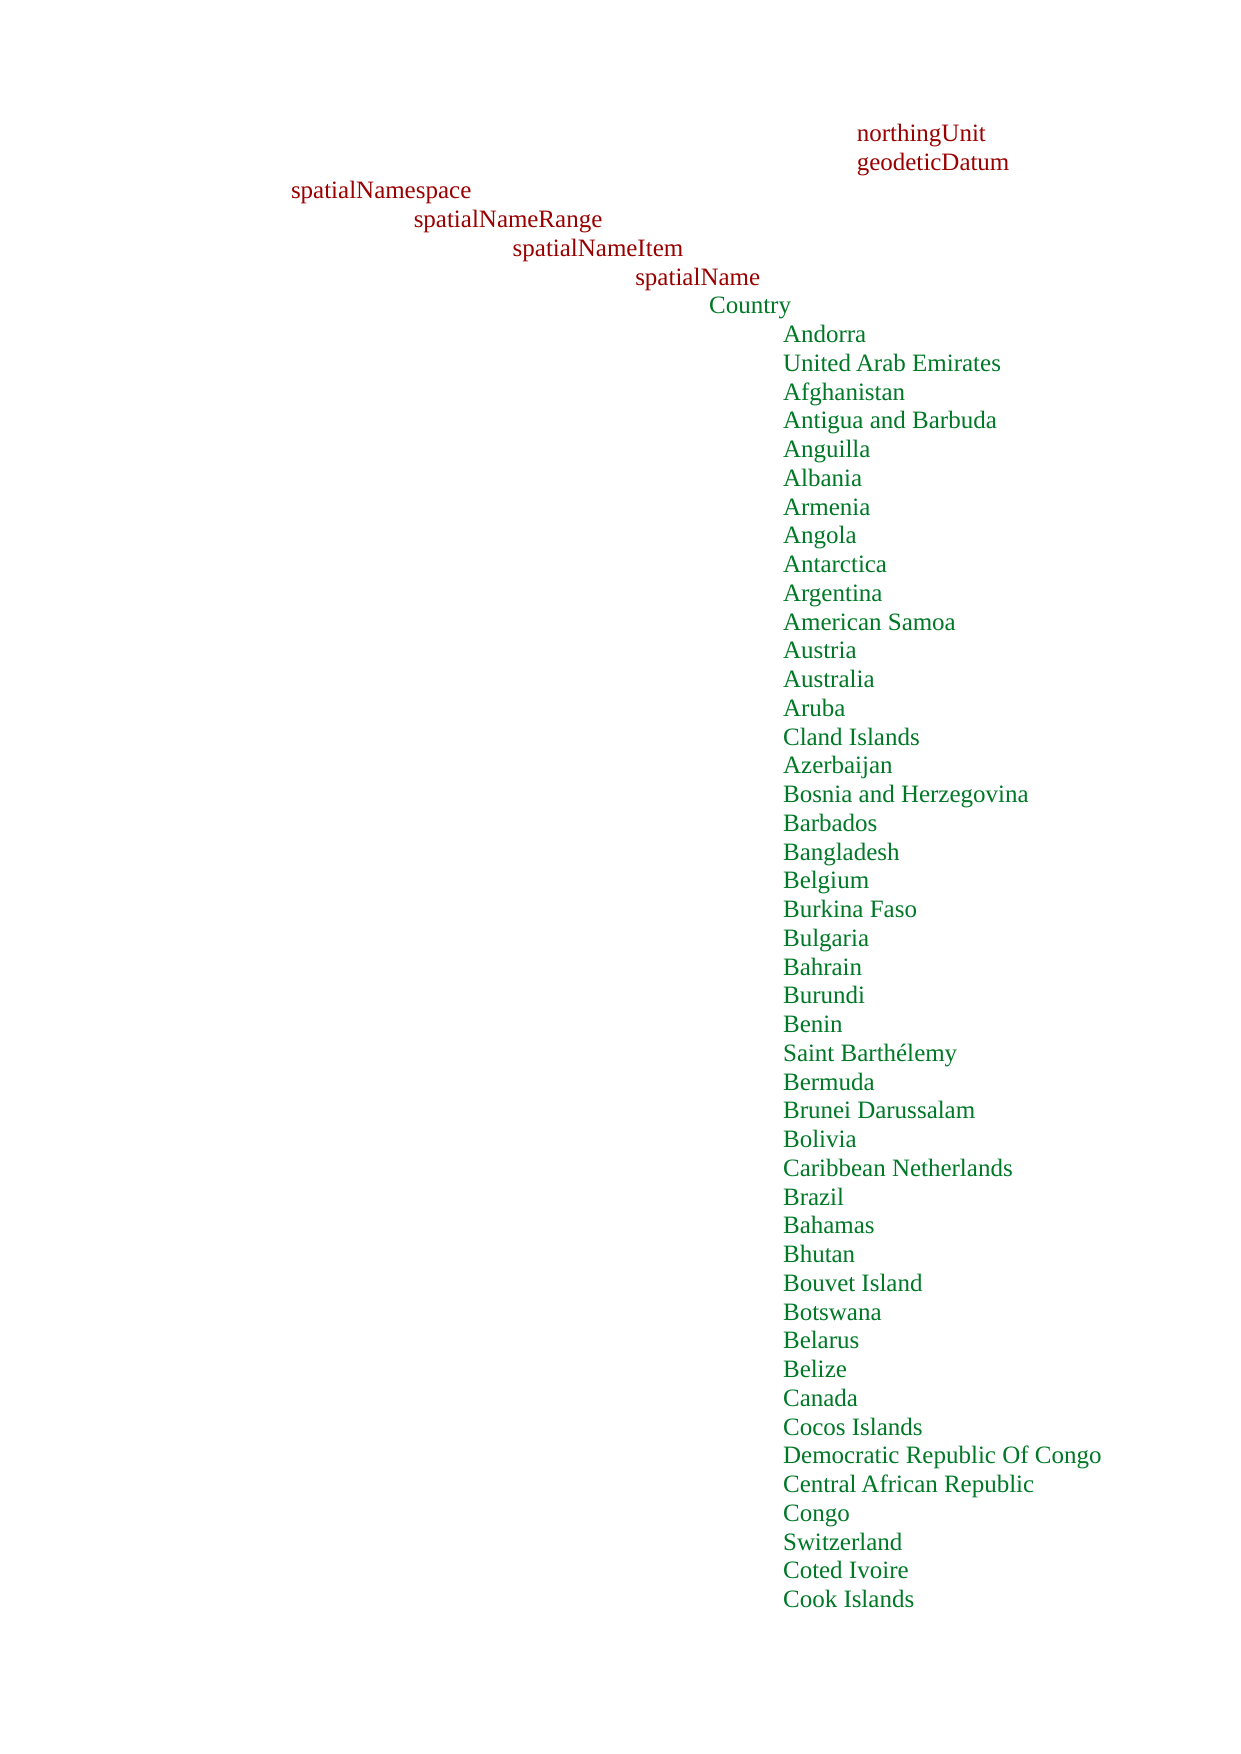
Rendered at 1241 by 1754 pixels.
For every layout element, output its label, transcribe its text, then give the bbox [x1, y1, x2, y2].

text Andorra [118, 319, 1122, 348]
text Democratic Republic Of Congo [118, 1441, 1122, 1469]
text Bangladesh [118, 837, 1122, 866]
text Aruba [118, 693, 1122, 722]
text Barbados [118, 808, 1122, 837]
text Anguilla [118, 434, 1122, 463]
text Cocos Islands [118, 1412, 1122, 1441]
text Angola [118, 521, 1122, 549]
text geodeticDatum [118, 147, 1122, 176]
text Burundi [118, 981, 1122, 1009]
text Cland Islands [118, 722, 1122, 751]
text Azerbaijan [118, 751, 1122, 779]
text spatialNamespace [118, 176, 1122, 204]
text spatialName Country [118, 262, 1122, 319]
text Belarus [118, 1326, 1122, 1354]
text Bahrain [118, 952, 1122, 981]
text United Arab Emirates [118, 348, 1122, 377]
text northingUnit [118, 118, 1122, 147]
text Brazil [118, 1182, 1122, 1211]
text Congo [118, 1498, 1122, 1527]
text Bermuda [118, 1067, 1122, 1096]
text Bolivia [118, 1124, 1122, 1153]
text Brunei Darussalam [118, 1096, 1122, 1124]
text Antarctica [118, 549, 1122, 578]
text Burkina Faso [118, 894, 1122, 923]
text Central African Republic [118, 1469, 1122, 1498]
text Benin [118, 1009, 1122, 1038]
text Caribbean Netherlands [118, 1153, 1122, 1182]
text Australia [118, 664, 1122, 693]
text Saint Barthélemy [118, 1038, 1122, 1067]
text Switzerland [118, 1527, 1122, 1556]
text Afghanistan [118, 377, 1122, 406]
text Bulgaria [118, 923, 1122, 952]
text Argentina [118, 578, 1122, 607]
text American Samoa [118, 607, 1122, 636]
text Belize [118, 1354, 1122, 1383]
text Botswana [118, 1297, 1122, 1326]
text Bahamas [118, 1211, 1122, 1239]
text spatialNameRange [118, 204, 1122, 233]
text Canada [118, 1383, 1122, 1412]
text Bhutan [118, 1239, 1122, 1268]
text Albania [118, 463, 1122, 492]
text Bosnia and Herzegovina [118, 779, 1122, 808]
text Antigua and Barbuda [118, 406, 1122, 434]
text Cook Islands [118, 1584, 1122, 1613]
text Armenia [118, 492, 1122, 521]
text Belgium [118, 866, 1122, 894]
text Austria [118, 636, 1122, 664]
text Bouvet Island [118, 1268, 1122, 1297]
text Coted Ivoire [118, 1556, 1122, 1584]
text spatialNameItem [118, 233, 1122, 262]
